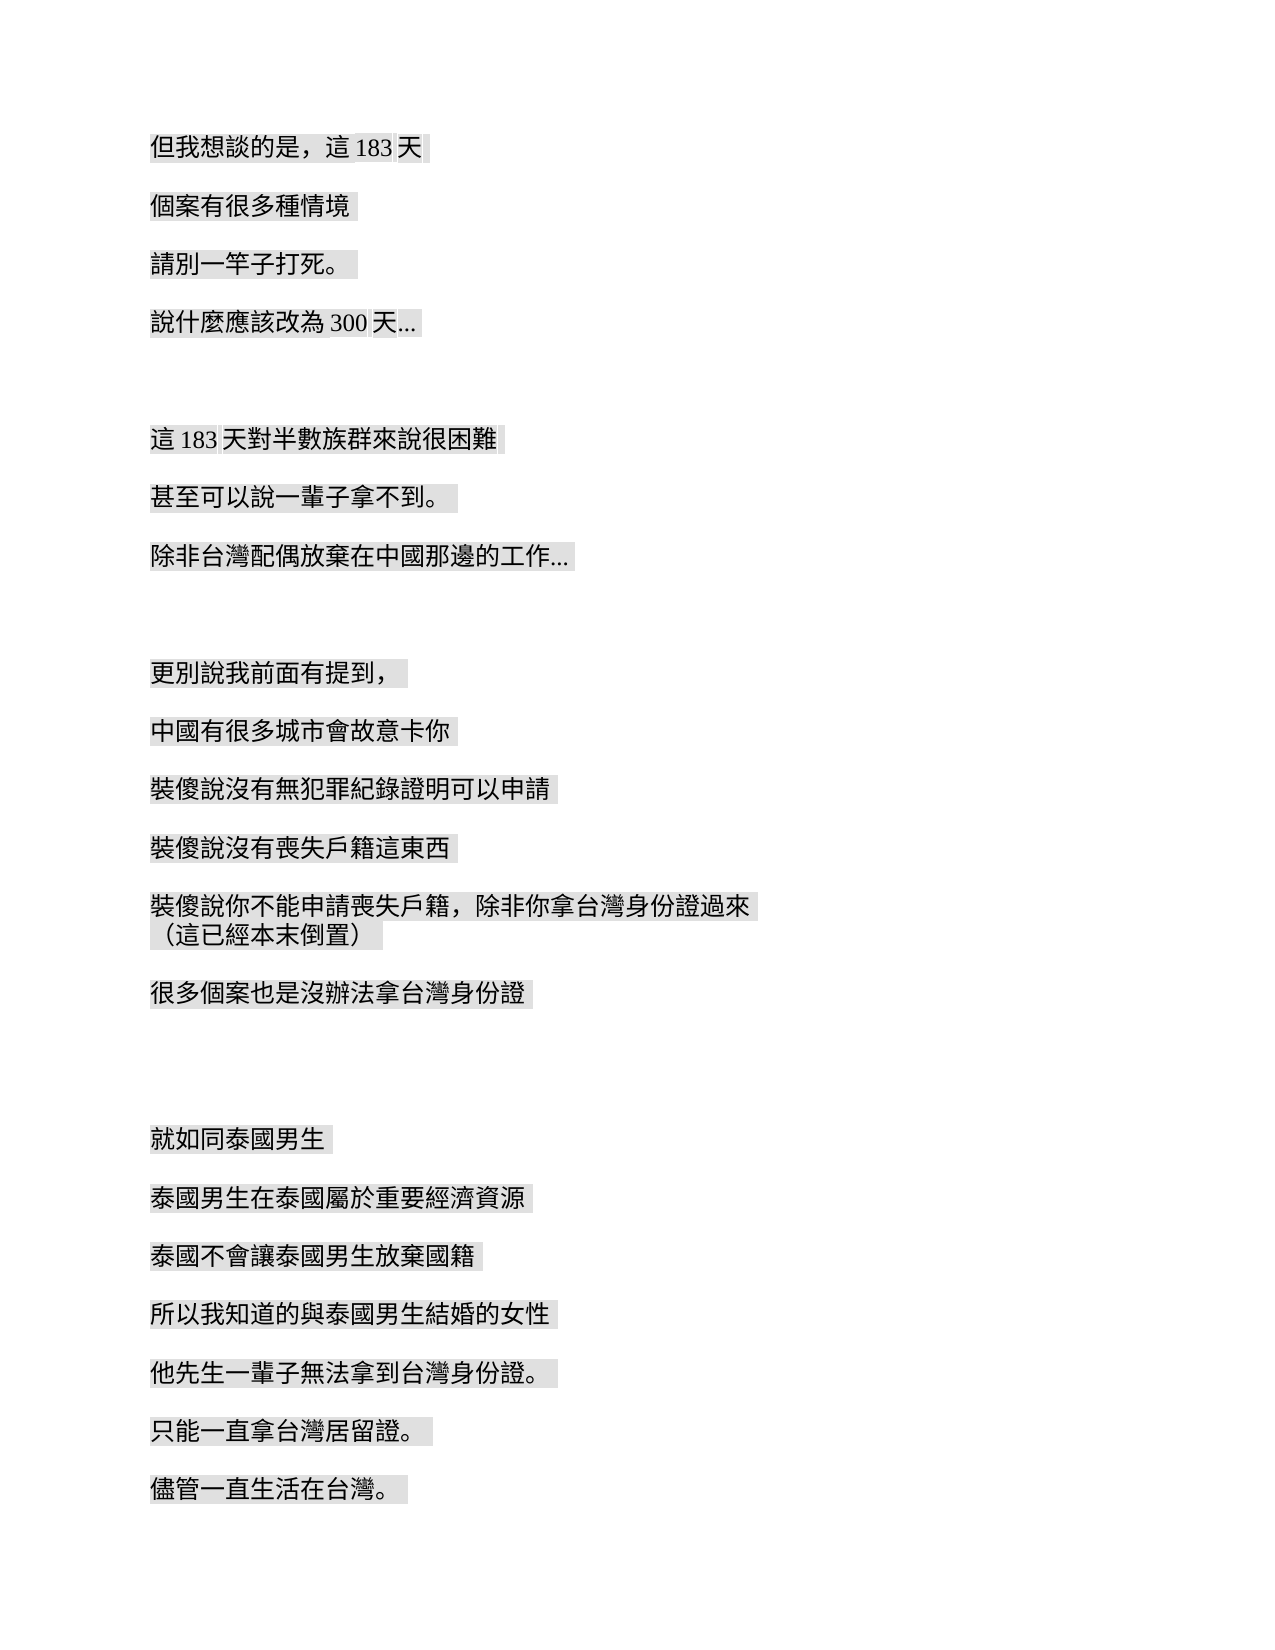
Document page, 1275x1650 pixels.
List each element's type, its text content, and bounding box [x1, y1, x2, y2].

text 但我想談的是，這183天 個案有很多種情境 請別一竿子打死。 說什麼應該改為300天... 這183天對半數族群來說很困難 甚至可以說一輩子拿不到。 除非台灣配偶放棄在中國那邊的工作... 更別說我前面有提到， 中國有很多城市會故意卡你 裝傻說沒有無犯罪紀錄證明可以申請 裝傻說沒有喪失戶籍這東西 裝傻說你不能申請喪失戶籍，除非你拿台灣身份證過來 （這已經本末倒置） 很多個案也是沒辦法拿台灣身份證 就如同泰國男生 泰國男生在泰國屬於重要經濟資源 泰國不會讓泰國男生放棄國籍 所以我知道的與泰國男生結婚的女性 他先生一輩子無法拿到台灣身份證。 只能一直拿台灣居留證。 儘管一直生活在台灣。 [150, 75, 1125, 1563]
